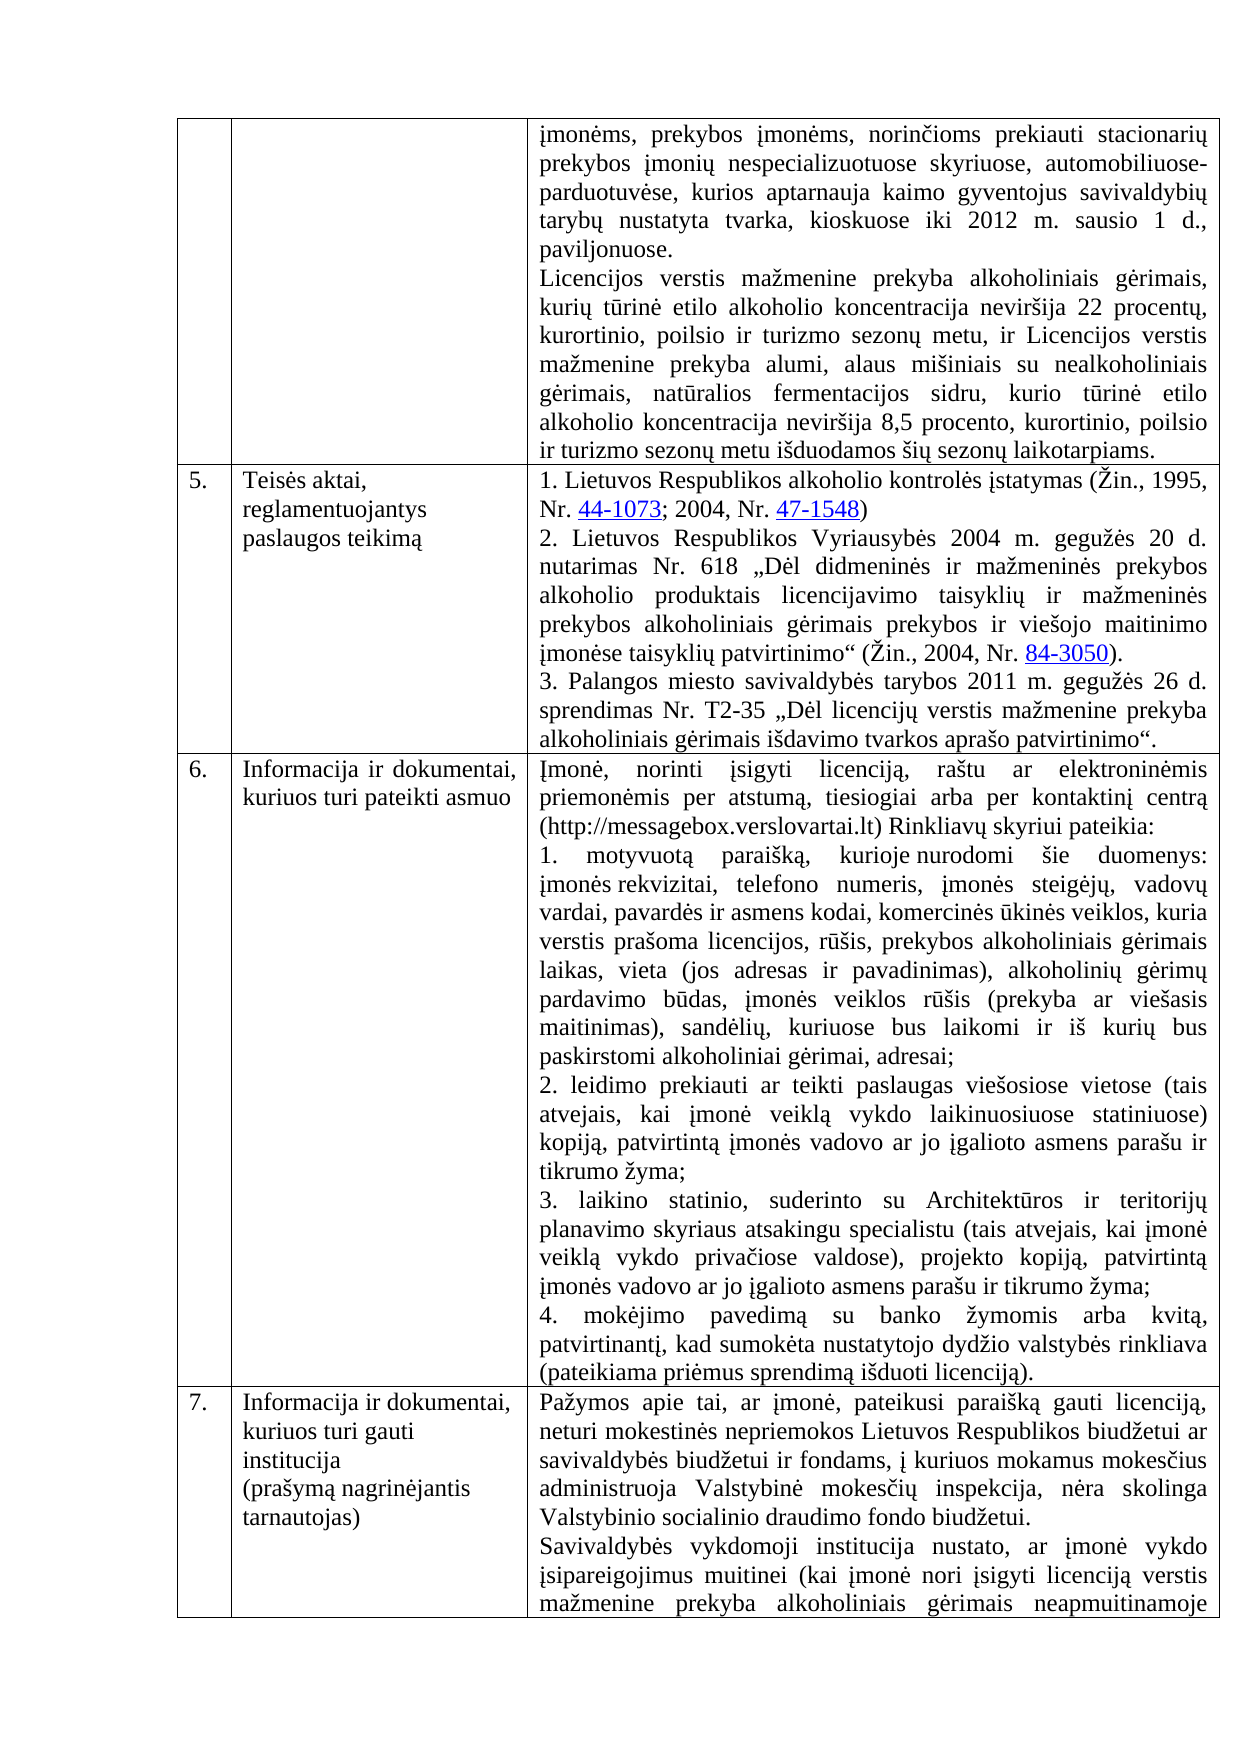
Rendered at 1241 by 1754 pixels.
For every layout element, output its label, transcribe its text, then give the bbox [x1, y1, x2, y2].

table_cell Pažymos apie tai, ar įmonė, pateikusi paraišką gauti licenciją, neturi mokestinės nepriemokos Lietuvos Respublikos biudžetui ar savivaldybės biudžetui ir fondams, į kuriuos mokamus mokesčius administruoja Valstybinė mokesčių inspekcija, nėra skolinga Valstybinio socialinio draudimo fondo biudžetui. Savivaldybės vykdomoji institucija nustato, ar įmonė vykdo įsipareigojimus muitinei (kai įmonė nori įsigyti licenciją verstis mažmenine prekyba alkoholiniais gėrimais neapmuitinamoje [528, 1387, 1219, 1617]
table_cell įmonėms, prekybos įmonėms, norinčioms prekiauti stacionarių prekybos įmonių nespecializuotuose skyriuose, automobiliuose-parduotuvėse, kurios aptarnauja kaimo gyventojus savivaldybių tarybų nustatyta tvarka, kioskuose iki 2012 m. sausio 1 d., paviljonuose. Licencijos verstis mažmenine prekyba alkoholiniais gėrimais, kurių tūrinė etilo alkoholio koncentracija neviršija 22 procentų, kurortinio, poilsio ir turizmo sezonų metu, ir Licencijos verstis mažmenine prekyba alumi, alaus mišiniais su nealkoholiniais gėrimais, natūralios fermentacijos sidru, kurio tūrinė etilo alkoholio koncentracija neviršija 8,5 procento, kurortinio, poilsio ir turizmo sezonų metu išduodamos šių sezonų laikotarpiams. [528, 119, 1219, 464]
table_cell [1220, 464, 1240, 753]
table_cell [1220, 118, 1240, 464]
table_cell 1. Lietuvos Respublikos alkoholio kontrolės įstatymas (Žin., 1995, Nr. 44-1073; 2004, Nr. 47-1548) 2. Lietuvos Respublikos Vyriausybės 2004 m. gegužės 20 d. nutarimas Nr. 618 „Dėl didmeninės ir mažmeninės prekybos alkoholio produktais licencijavimo taisyklių ir mažmeninės prekybos alkoholiniais gėrimais prekybos ir viešojo maitinimo įmonėse taisyklių patvirtinimo“ (Žin., 2004, Nr. 84-3050). 3. Palangos miesto savivaldybės tarybos 2011 m. gegužės 26 d. sprendimas Nr. T2-35 „Dėl licencijų verstis mažmenine prekyba alkoholiniais gėrimais išdavimo tvarkos aprašo patvirtinimo“. [528, 465, 1219, 753]
table_cell [178, 119, 231, 464]
table_cell 6. [178, 754, 231, 1386]
table_cell Informacija ir dokumentai, kuriuos turi gauti institucija (prašymą nagrinėjantis tarnautojas) [232, 1387, 527, 1617]
table_cell [232, 119, 527, 464]
table_cell 7. [178, 1387, 231, 1617]
table_cell Įmonė, norinti įsigyti licenciją, raštu ar elektroninėmis priemonėmis per atstumą, tiesiogiai arba per kontaktinį centrą (http://messagebox.verslovartai.lt) Rinkliavų skyriui pateikia: 1. motyvuotą paraišką, kurioje nurodomi šie duomenys: įmonės rekvizitai, telefono numeris, įmonės steigėjų, vadovų vardai, pavardės ir asmens kodai, komercinės ūkinės veiklos, kuria verstis prašoma licencijos, rūšis, prekybos alkoholiniais gėrimais laikas, vieta (jos adresas ir pavadinimas), alkoholinių gėrimų pardavimo būdas, įmonės veiklos rūšis (prekyba ar viešasis maitinimas), sandėlių, kuriuose bus laikomi ir iš kurių bus paskirstomi alkoholiniai gėrimai, adresai; 2. leidimo prekiauti ar teikti paslaugas viešosiose vietose (tais atvejais, kai įmonė veiklą vykdo laikinuosiuose statiniuose) kopiją, patvirtintą įmonės vadovo ar jo įgalioto asmens parašu ir tikrumo žyma; 3. laikino statinio, suderinto su Architektūros ir teritorijų planavimo skyriaus atsakingu specialistu (tais atvejais, kai įmonė veiklą vykdo privačiose valdose), projekto kopiją, patvirtintą įmonės vadovo ar jo įgalioto asmens parašu ir tikrumo žyma; 4. mokėjimo pavedimą su banko žymomis arba kvitą, patvirtinantį, kad sumokėta nustatytojo dydžio valstybės rinkliava (pateikiama priėmus sprendimą išduoti licenciją). [528, 754, 1219, 1386]
table_cell Teisės aktai, reglamentuojantys paslaugos teikimą [232, 465, 527, 753]
table_cell 5. [178, 465, 231, 753]
table_cell [1220, 1386, 1240, 1617]
table_cell [1220, 753, 1240, 1386]
table_cell Informacija ir dokumentai, kuriuos turi pateikti asmuo [232, 754, 527, 1386]
